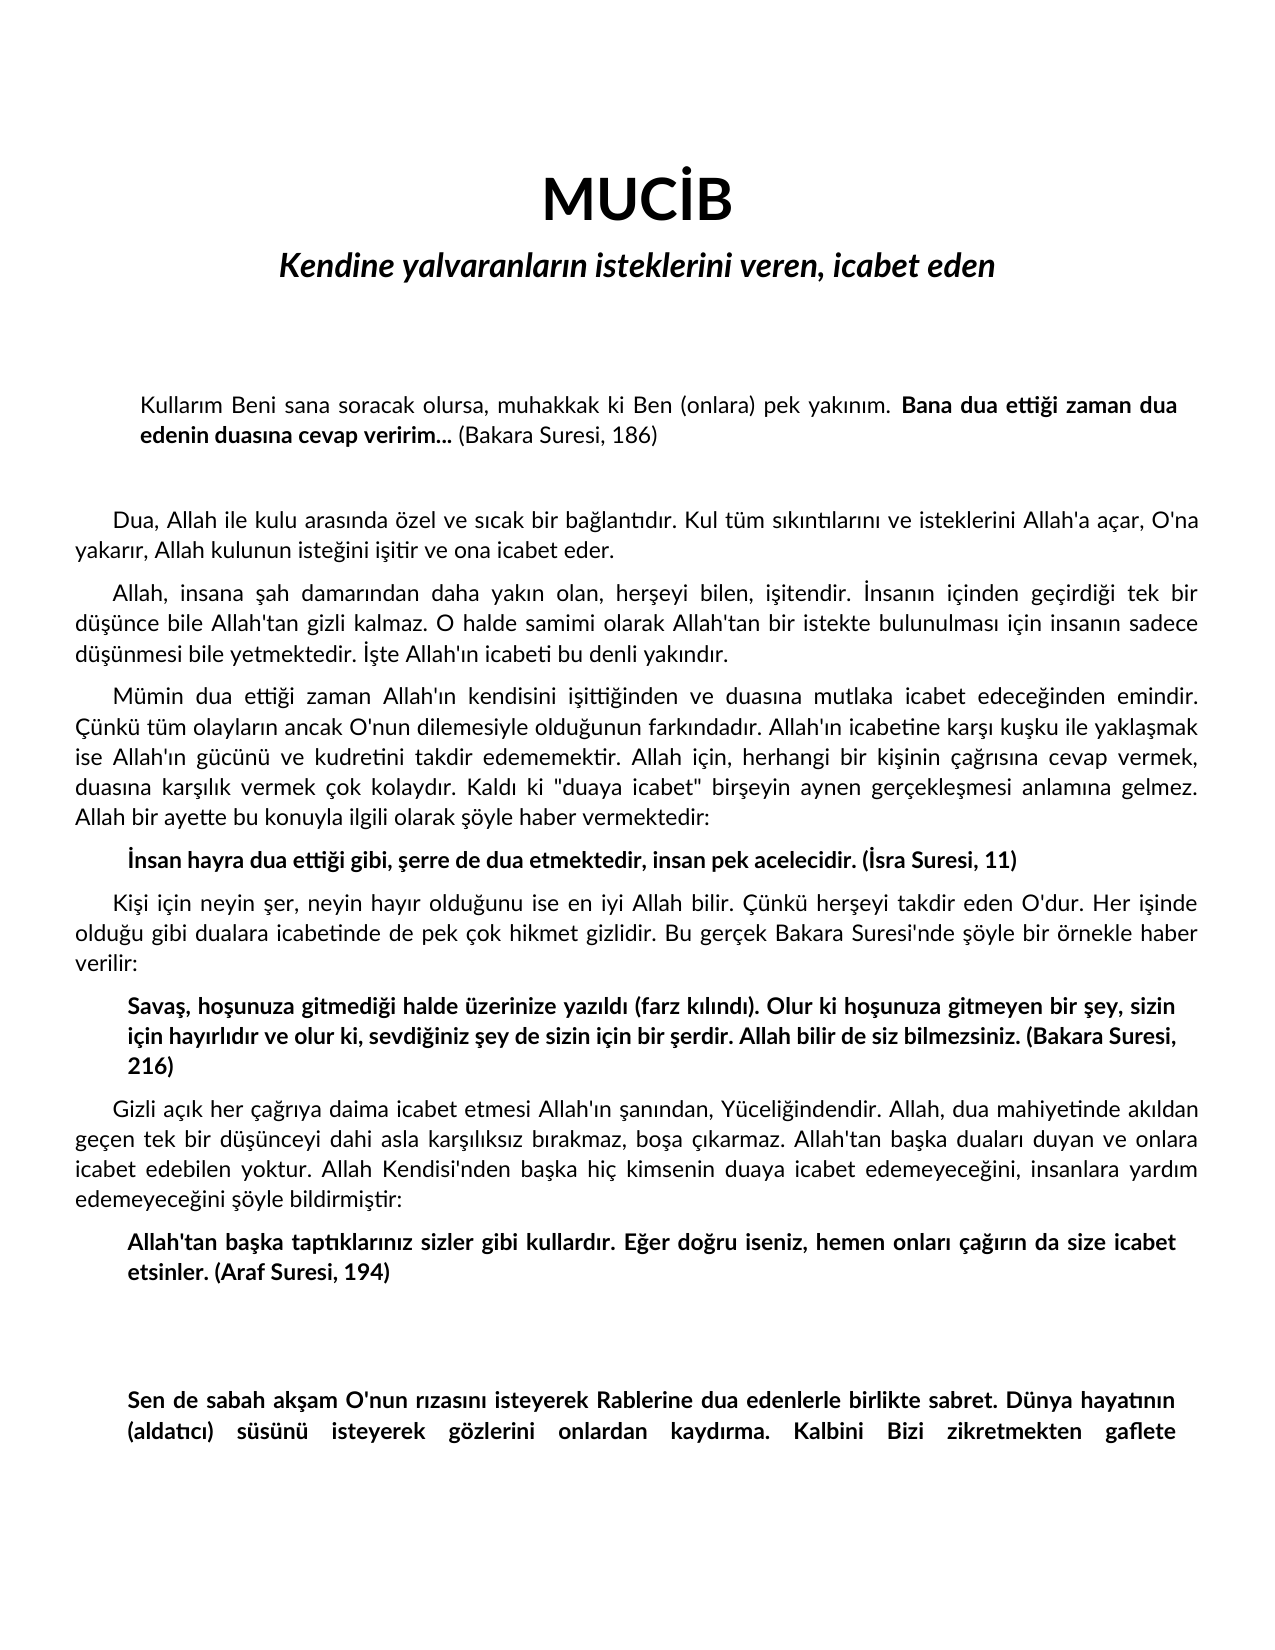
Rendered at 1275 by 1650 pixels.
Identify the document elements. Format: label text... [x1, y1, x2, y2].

text Savaş, hoşunuza gitmediği halde üzerinize yazıldı (farz kılındı). Olur ki hoşunuza gitmeyen bir şey, sizin için hayırlıdır ve olur ki, sevdiğiniz şey de sizin için bir şerdir. Allah bilir de siz bilmezsiniz. (Bakara Suresi, 216) [127, 991, 1177, 1079]
text Allah, insana şah damarından daha yakın olan, herşeyi bilen, işitendir. İnsanın içinden geçirdiği tek bir düşünce bile Allah'tan gizli kalmaz. O halde samimi olarak Allah'tan bir istekte bulunulması için insanın sadece düşünmesi bile yetmektedir. İşte Allah'ın icabeti bu denli yakındır. [75, 579, 1200, 667]
text Dua, Allah ile kulu arasında özel ve sıcak bir bağlantıdır. Kul tüm sıkıntılarını ve isteklerini Allah'a açar, O'na yakarır, Allah kulunun isteğini işitir ve ona icabet eder. [75, 506, 1200, 564]
text İnsan hayra dua ettiği gibi, şerre de dua etmektedir, insan pek acelecidir. (İsra Suresi, 11) [127, 846, 1177, 873]
text Mümin dua ettiği zaman Allah'ın kendisini işittiğinden ve duasına mutlaka icabet edeceğinden emindir. Çünkü tüm olayların ancak O'nun dilemesiyle olduğunun farkındadır. Allah'ın icabetine karşı kuşku ile yaklaşmak ise Allah'ın gücünü ve kudretini takdir edememektir. Allah için, herhangi bir kişinin çağrısına cevap vermek, duasına karşılık vermek çok kolaydır. Kaldı ki "duaya icabet" birşeyin aynen gerçekleşmesi anlamına gelmez. Allah bir ayette bu konuyla ilgili olarak şöyle haber vermektedir: [75, 682, 1200, 830]
text Kendine yalvaranların isteklerini veren, icabet eden [75, 245, 1200, 285]
subtitle MUCİB [75, 162, 1200, 232]
text Kişi için neyin şer, neyin hayır olduğunu ise en iyi Allah bilir. Çünkü herşeyi takdir eden O'dur. Her işinde olduğu gibi dualara icabetinde de pek çok hikmet gizlidir. Bu gerçek Bakara Suresi'nde şöyle bir örnekle haber verilir: [75, 888, 1200, 976]
text Kullarım Beni sana soracak olursa, muhakkak ki Ben (onlara) pek yakınım. Bana dua ettiği zaman dua edenin duasına cevap veririm... (Bakara Suresi, 186) [140, 390, 1178, 448]
text Sen de sabah akşam O'nun rızasını isteyerek Rablerine dua edenlerle birlikte sabret. Dünya hayatının (aldatıcı) süsünü isteyerek gözlerini onlardan kaydırma. Kalbini Bizi zikretmekten gaflete [127, 1386, 1177, 1444]
text Allah'tan başka taptıklarınız sizler gibi kullardır. Eğer doğru iseniz, hemen onları çağırın da size icabet etsinler. (Araf Suresi, 194) [127, 1228, 1177, 1286]
text Gizli açık her çağrıya daima icabet etmesi Allah'ın şanından, Yüceliğindendir. Allah, dua mahiyetinde akıldan geçen tek bir düşünceyi dahi asla karşılıksız bırakmaz, boşa çıkarmaz. Allah'tan başka duaları duyan ve onlara icabet edebilen yoktur. Allah Kendisi'nden başka hiç kimsenin duaya icabet edemeyeceğini, insanlara yardım edemeyeceğini şöyle bildirmiştir: [75, 1094, 1200, 1213]
